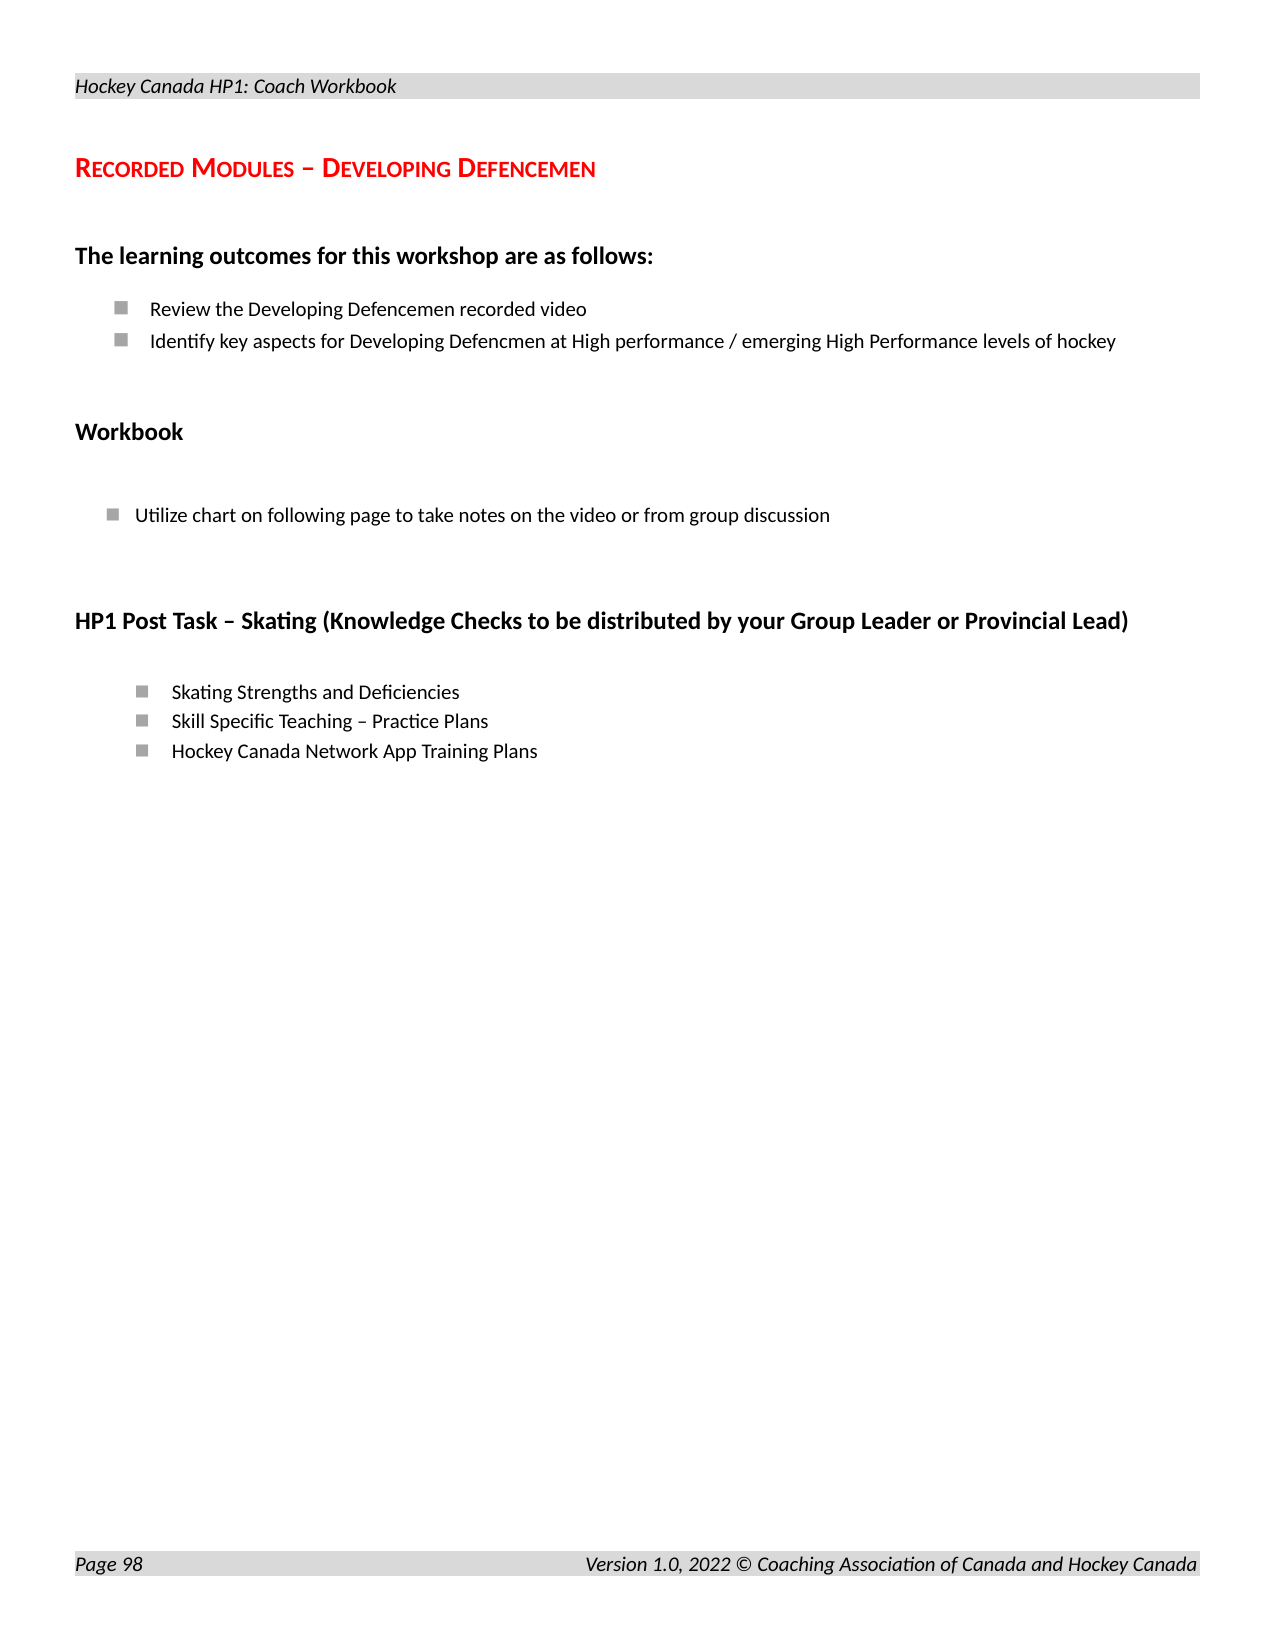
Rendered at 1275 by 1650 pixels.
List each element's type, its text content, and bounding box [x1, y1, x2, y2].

text Workbook [75, 416, 1200, 447]
text The learning outcomes for this workshop are as follows: [75, 240, 1200, 271]
subtitle Recorded Modules – Developing Defencemen [75, 149, 1200, 184]
text HP1 Post Task – Skating (Knowledge Checks to be distributed by your Group Leader or Provincial Lead) [75, 605, 1200, 636]
list Hockey Canada Network App Training Plans [134, 738, 1200, 763]
list Utilize chart on following page to take notes on the video or from group discussion [105, 502, 1200, 528]
list Review the Developing Defencemen recorded video [112, 296, 1200, 322]
list Skating Strengths and Deficiencies [134, 679, 1200, 704]
list Skill Specific Teaching – Practice Plans [134, 708, 1200, 734]
list Identify key aspects for Developing Defencmen at High performance / emerging High Performance levels of hockey [112, 328, 1200, 353]
